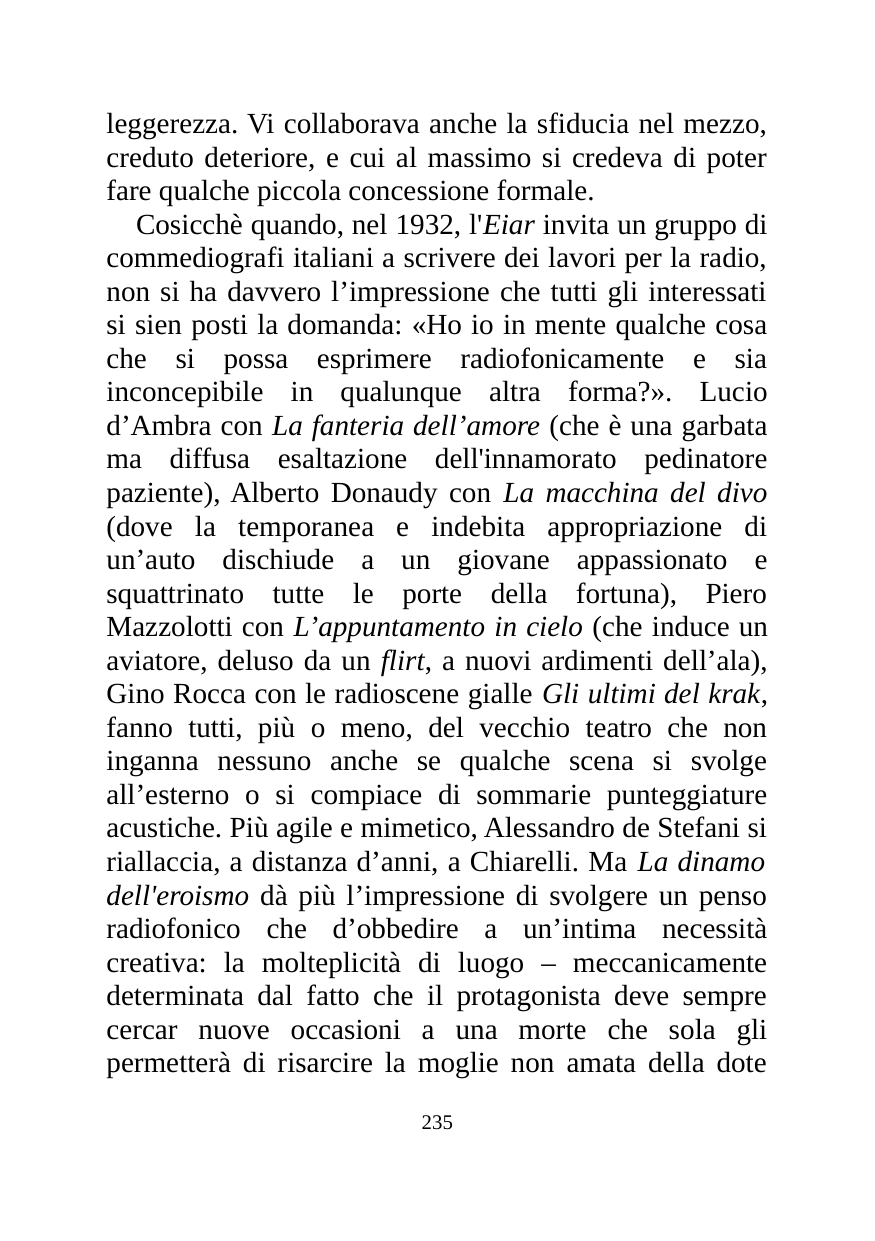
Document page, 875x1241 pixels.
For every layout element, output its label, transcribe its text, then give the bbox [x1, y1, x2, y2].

text leggerezza. Vi collaborava anche la sfiducia nel mezzo, creduto deteriore, e cui al massimo si credeva di poter fare qualche piccola concessione formale. [106, 106, 768, 207]
text Cosicchè quando, nel 1932, l'Eiar invita un gruppo di commediografi italiani a scrivere dei lavori per la radio, non si ha davvero l’impressione che tutti gli interessati si sien posti la domanda: «Ho io in mente qualche cosa che si possa esprimere radiofonicamente e sia inconcepibile in qualunque altra forma?». Lucio d’Ambra con La fanteria dell’amore (che è una garbata ma diffusa esaltazione dell'innamorato pedinatore paziente), Alberto Donaudy con La macchina del divo (dove la temporanea e indebita appropriazione di un’auto dischiude a un giovane appassionato e squattrinato tutte le porte della fortuna), Piero Mazzolotti con L’appuntamento in cielo (che induce un aviatore, deluso da un flirt, a nuovi ardimenti dell’ala), Gino Rocca con le radioscene gialle Gli ultimi del krak, fanno tutti, più o meno, del vecchio teatro che non inganna nessuno anche se qualche scena si svolge all’esterno o si compiace di sommarie punteggiature acustiche. Più agile e mimetico, Alessandro de Stefani si riallaccia, a distanza d’anni, a Chiarelli. Ma La dinamo dell'eroismo dà più l’impressione di svolgere un penso radiofonico che d’obbedire a un’intima necessità creativa: la molteplicità di luogo – meccanicamente determinata dal fatto che il protagonista deve sempre cercar nuove occasioni a una morte che sola gli permetterà di risarcire la moglie non amata della dote [106, 207, 768, 1079]
